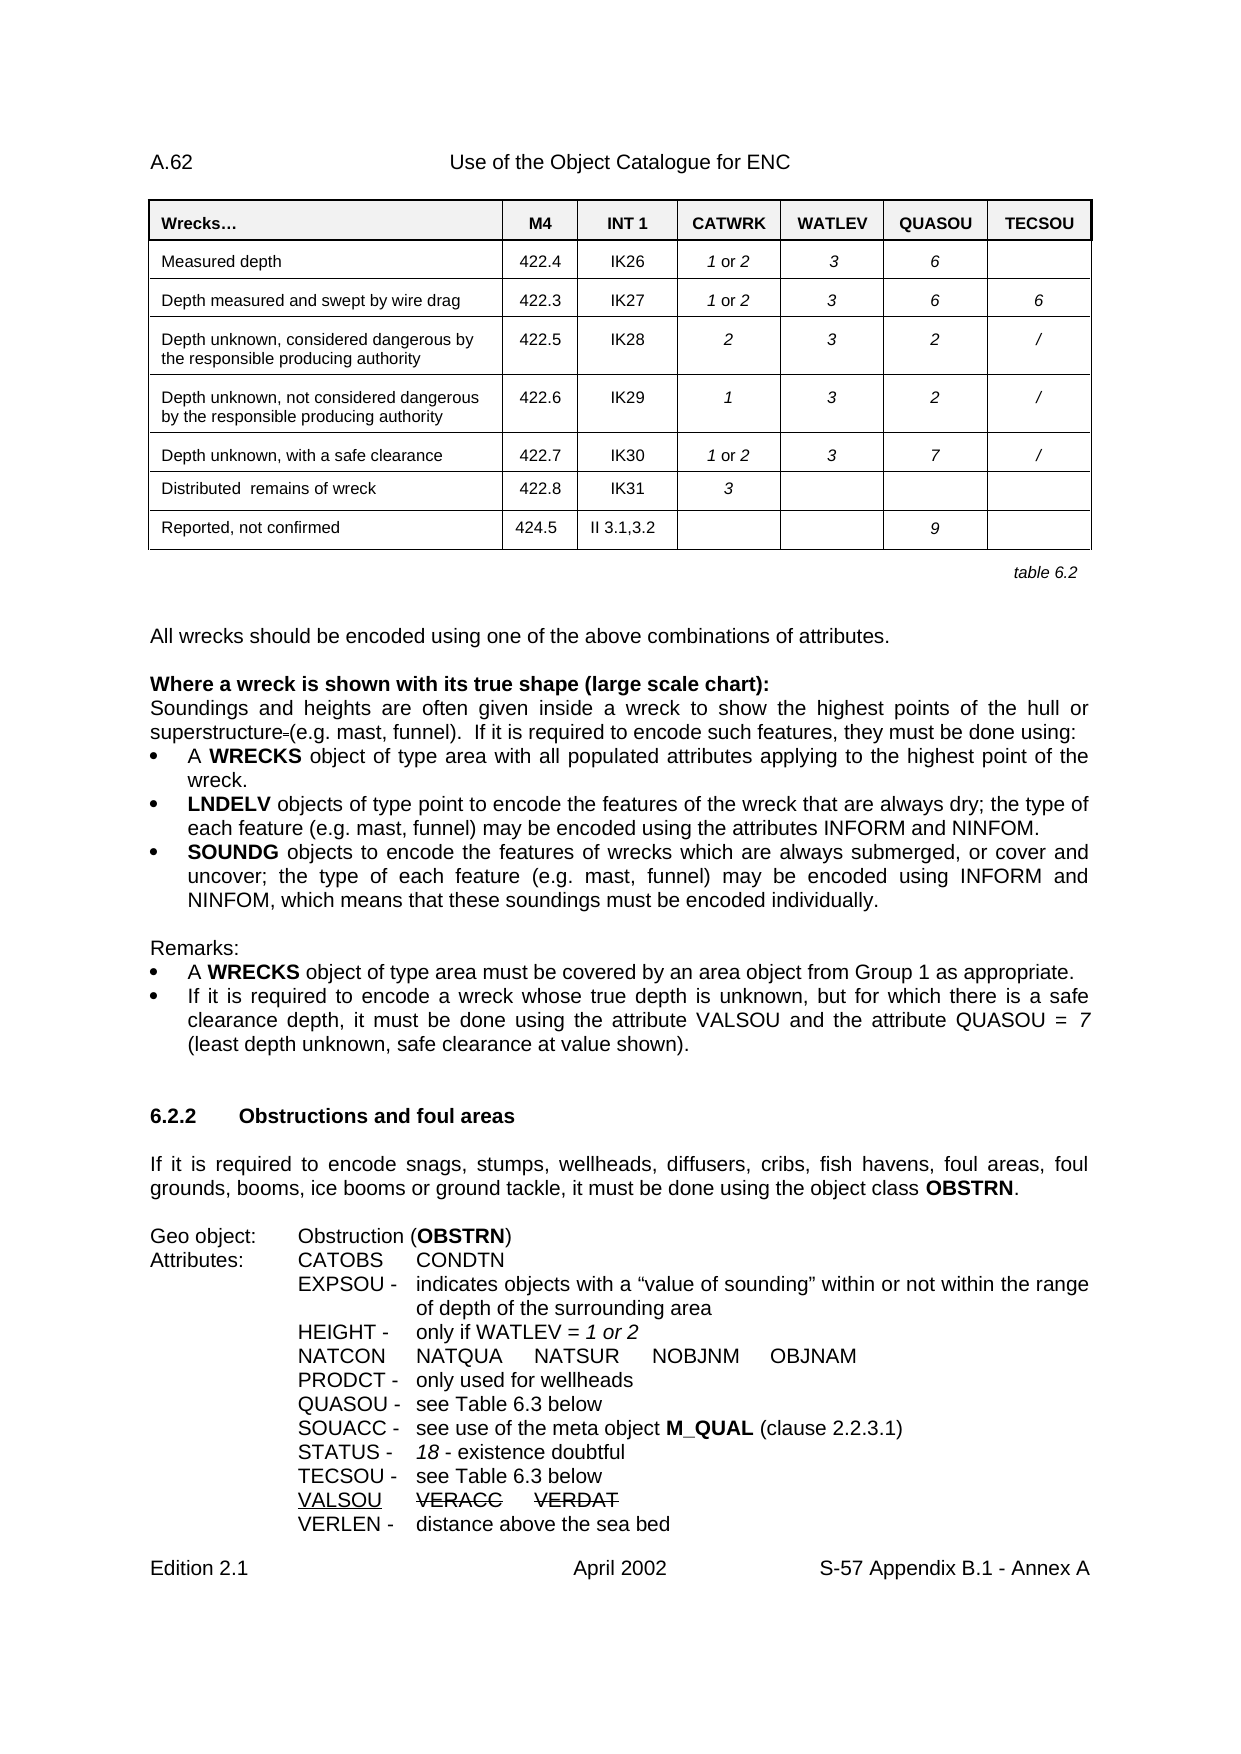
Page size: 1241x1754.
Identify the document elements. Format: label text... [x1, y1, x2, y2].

table_cell 2 [884, 317, 987, 374]
table_cell 422.4 [503, 241, 577, 277]
table_cell 6 [988, 278, 1091, 316]
list A WRECKS object of type area with all populated attributes applying to the highest point of the wreck. [150, 744, 1090, 792]
table_cell IK29 [578, 375, 677, 432]
table_cell 1 or 2 [678, 279, 780, 316]
table_cell [781, 472, 883, 510]
table_cell [988, 241, 1091, 277]
list SOUNDG objects to encode the features of wrecks which are always submerged, or cover and uncover; the type of each feature (e.g. mast, funnel) may be encoded using INFORM and NINFOM, which means that these soundings must be encoded individually. [150, 840, 1090, 912]
text NATCON NATQUA NATSUR NOBJNM OBJNAM [150, 1344, 1090, 1368]
table_cell Depth unknown, not considered dangerous by the responsible producing authority [149, 374, 502, 432]
text SOUACC - see use of the meta object M_QUAL (clause 2.2.3.1) [150, 1416, 1090, 1439]
table_cell 422.3 [503, 279, 577, 316]
table_cell IK31 [578, 472, 677, 510]
table_header INT 1 [578, 201, 677, 239]
table_cell IK27 [578, 279, 677, 316]
table_cell [781, 550, 884, 600]
text STATUS - 18 - existence doubtful [150, 1439, 1090, 1463]
list A WRECKS object of type area must be covered by an area object from Group 1 as appropriate. [150, 960, 1090, 984]
table_cell 2 [884, 375, 987, 432]
text EXPSOU - indicates objects with a “value of sounding” within or not within the range of depth of the surrounding area [150, 1272, 1090, 1320]
text HEIGHT - only if WATLEV = 1 or 2 [150, 1320, 1090, 1344]
table_cell IK30 [578, 433, 677, 471]
text Geo object: Obstruction (OBSTRN) [150, 1224, 1090, 1248]
table_cell [578, 550, 677, 600]
table_cell Depth unknown, considered dangerous by the responsible producing authority [149, 316, 502, 374]
table_cell [149, 549, 503, 600]
text Soundings and heights are often given inside a wreck to show the highest points of the hull or superstructure (e.g. mast, funnel). If it is required to encode such features, they must be done using: [150, 696, 1090, 744]
text QUASOU - see Table 6.3 below [150, 1392, 1090, 1416]
text Attributes: CATOBS CONDTN [150, 1248, 1090, 1272]
table_cell [988, 510, 1091, 549]
table_cell 3 [781, 279, 883, 316]
table_header M4 [503, 201, 577, 239]
table_cell 9 [884, 511, 987, 549]
table_header WATLEV [781, 201, 883, 239]
subtitle 6.2.2 Obstructions and foul areas [150, 1104, 1090, 1128]
table_header Wrecks… [150, 201, 502, 239]
text All wrecks should be encoded using one of the above combinations of attributes. [150, 624, 1090, 648]
table_cell 422.7 [503, 433, 577, 471]
text PRODCT - only used for wellheads [150, 1368, 1090, 1392]
table_header CATWRK [678, 201, 780, 239]
table_cell Depth unknown, with a safe clearance [149, 432, 502, 471]
table_cell [678, 511, 780, 549]
table_cell 3 [781, 433, 883, 471]
table_cell [503, 550, 578, 600]
table_cell 424.5 [503, 511, 577, 549]
table_cell / [988, 374, 1091, 432]
table_cell / [988, 316, 1091, 374]
table_cell 1 [678, 375, 780, 432]
table_cell [884, 472, 987, 510]
table_cell Distributed remains of wreck [149, 471, 502, 510]
table_cell table 6.2 [987, 549, 1091, 600]
table_cell 2 [678, 317, 780, 374]
table_cell 422.8 [503, 472, 577, 510]
table_cell IK28 [578, 317, 677, 374]
table_cell Depth measured and swept by wire drag [149, 278, 502, 316]
table_cell 6 [884, 279, 987, 316]
text TECSOU - see Table 6.3 below [150, 1463, 1090, 1487]
text VALSOU VERACC VERDAT [150, 1487, 1090, 1511]
table_cell 3 [781, 241, 883, 277]
table_cell 7 [884, 433, 987, 471]
table_cell [988, 471, 1091, 510]
table_cell 3 [781, 375, 883, 432]
table_cell [677, 550, 781, 600]
text If it is required to encode snags, stumps, wellheads, diffusers, cribs, fish havens, foul areas, foul grounds, booms, ice booms or ground tackle, it must be done using the object class OBSTRN. [150, 1152, 1090, 1200]
table_header TECSOU [988, 201, 1090, 239]
table_header QUASOU [884, 201, 987, 239]
table_cell [884, 550, 987, 600]
table_cell Measured depth [149, 241, 502, 277]
table_cell 3 [678, 472, 780, 510]
table_cell [781, 511, 883, 549]
table_cell 6 [884, 241, 987, 277]
table_cell 1 or 2 [678, 433, 780, 471]
table_cell 3 [781, 317, 883, 374]
table_cell / [988, 432, 1091, 471]
table_cell 422.5 [503, 317, 577, 374]
table_cell II 3.1,3.2 [578, 511, 677, 549]
table_cell 1 or 2 [678, 241, 780, 277]
text VERLEN - distance above the sea bed [150, 1511, 1090, 1535]
table_cell IK26 [578, 241, 677, 277]
table_cell 422.6 [503, 375, 577, 432]
text Where a wreck is shown with its true shape (large scale chart): [150, 672, 1090, 696]
list LNDELV objects of type point to encode the features of the wreck that are always dry; the type of each feature (e.g. mast, funnel) may be encoded using the attributes INFORM and NINFOM. [150, 792, 1090, 840]
table_cell Reported, not confirmed [149, 510, 502, 549]
text Remarks: [150, 936, 1090, 960]
list If it is required to encode a wreck whose true depth is unknown, but for which there is a safe clearance depth, it must be done using the attribute VALSOU and the attribute QUASOU = 7 (least depth unknown, safe clearance at value shown). [150, 984, 1090, 1056]
